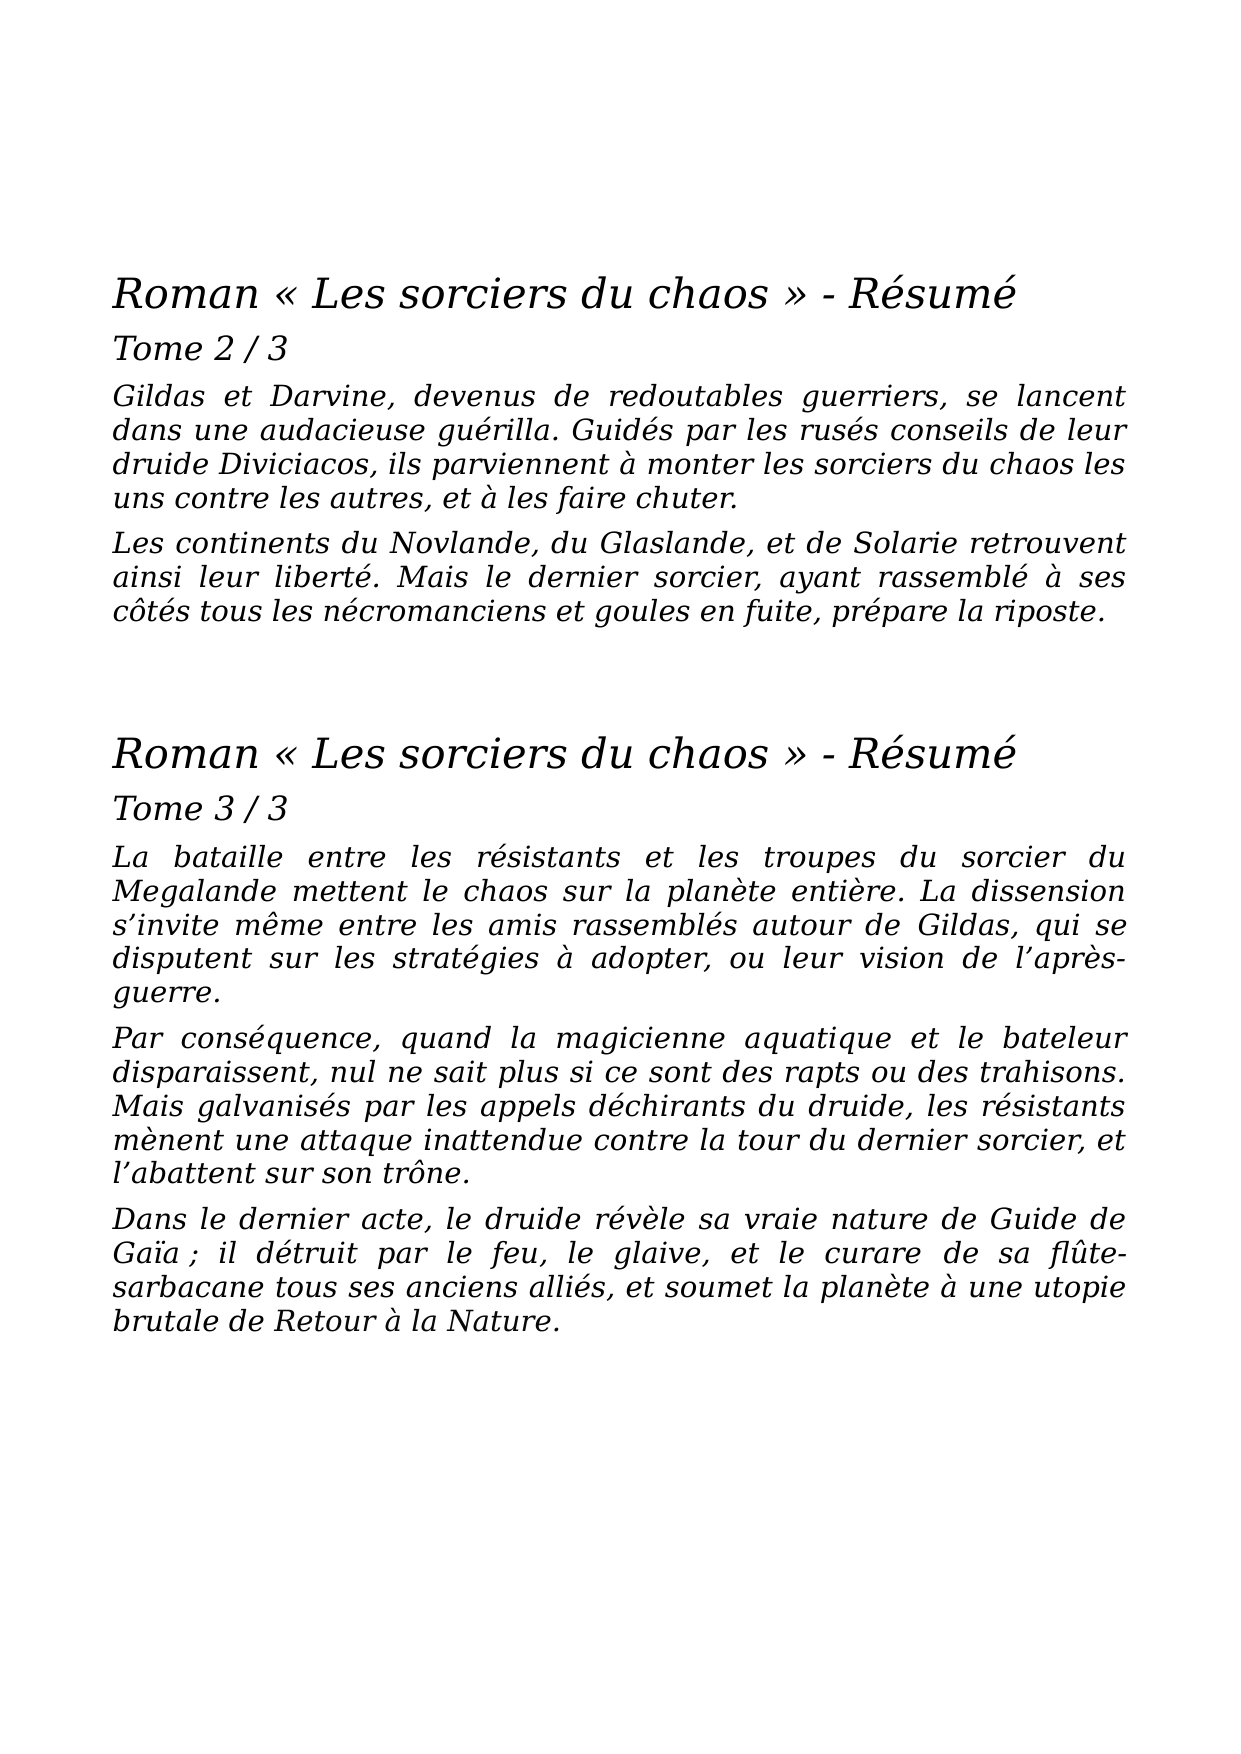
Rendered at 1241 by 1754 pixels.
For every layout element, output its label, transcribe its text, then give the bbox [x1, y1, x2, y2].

text Dans le dernier acte, le druide révèle sa vraie nature de Guide de Gaïa ; il détruit par le feu, le glaive, et le curare de sa flûte-sarbacane tous ses anciens alliés, et soumet la planète à une utopie brutale de Retour à la Nature. [112, 1202, 1128, 1338]
text Tome 2 / 3 [112, 329, 1128, 368]
text Roman « Les sorciers du chaos » - Résumé [112, 269, 1128, 318]
text Par conséquence, quand la magicienne aquatique et le bateleur disparaissent, nul ne sait plus si ce sont des rapts ou des trahisons. Mais galvanisés par les appels déchirants du druide, les résistants mènent une attaque inattendue contre la tour du dernier sorcier, et l’abattent sur son trône. [112, 1021, 1128, 1191]
text La bataille entre les résistants et les troupes du sorcier du Megalande mettent le chaos sur la planète entière. La dissension s’invite même entre les amis rassemblés autour de Gildas, qui se disputent sur les stratégies à adopter, ou leur vision de l’après-guerre. [112, 840, 1128, 1010]
text Roman « Les sorciers du chaos » - Résumé [112, 730, 1128, 779]
text Gildas et Darvine, devenus de redoutables guerriers, se lancent dans une audacieuse guérilla. Guidés par les rusés conseils de leur druide Diviciacos, ils parviennent à monter les sorciers du chaos les uns contre les autres, et à les faire chuter. [112, 379, 1128, 515]
text Tome 3 / 3 [112, 790, 1128, 829]
text Les continents du Novlande, du Glaslande, et de Solarie retrouvent ainsi leur liberté. Mais le dernier sorcier, ayant rassemblé à ses côtés tous les nécromanciens et goules en fuite, prépare la riposte. [112, 527, 1128, 628]
